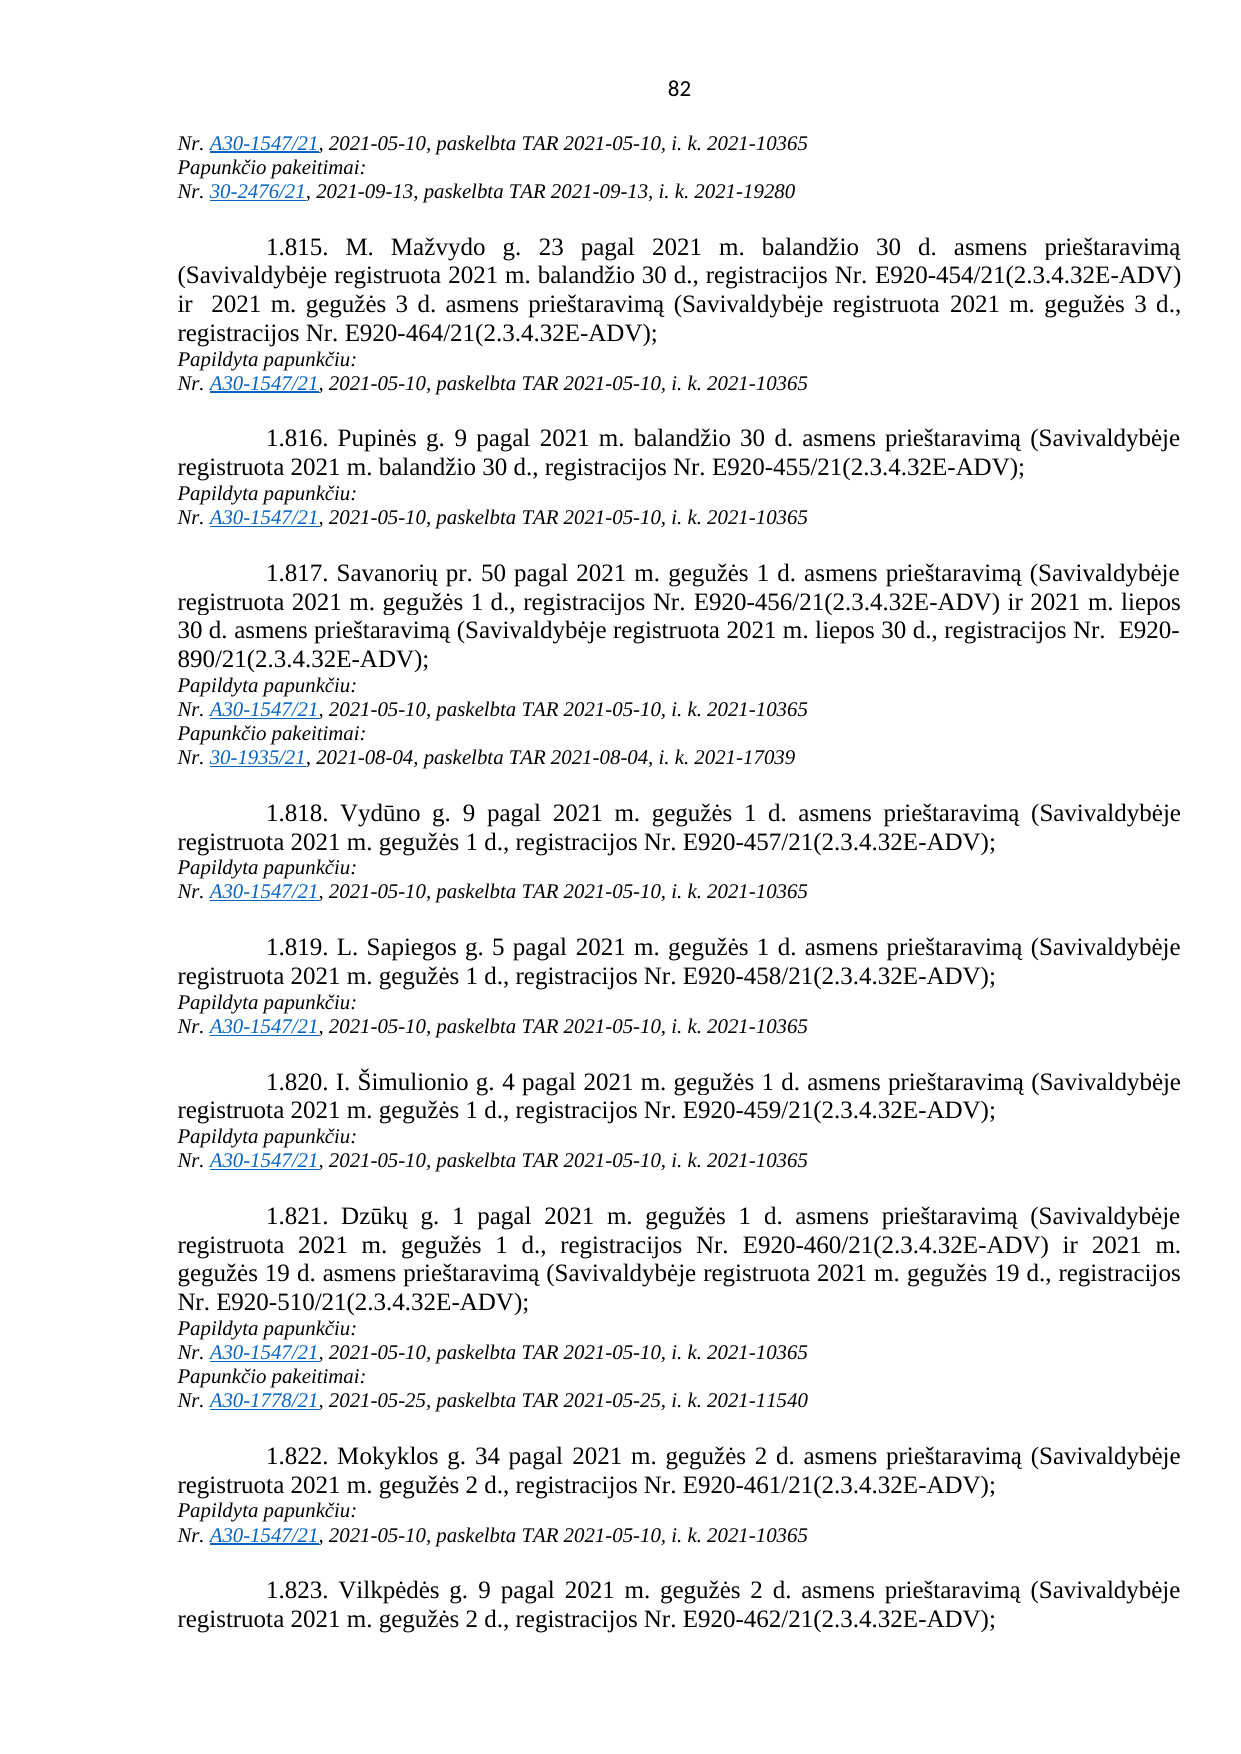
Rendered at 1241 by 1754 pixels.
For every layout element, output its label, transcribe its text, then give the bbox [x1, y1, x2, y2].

text Nr. A30-1547/21, 2021-05-10, paskelbta TAR 2021-05-10, i. k. 2021-10365 [177, 505, 1181, 529]
text Papunkčio pakeitimai: [177, 721, 1181, 745]
text Papildyta papunkčiu: [177, 1124, 1181, 1148]
text Papunkčio pakeitimai: [177, 1364, 1181, 1388]
text Papildyta papunkčiu: [177, 347, 1181, 371]
text Nr. A30-1547/21, 2021-05-10, paskelbta TAR 2021-05-10, i. k. 2021-10365 [177, 1522, 1181, 1547]
text 1.816. Pupinės g. 9 pagal 2021 m. balandžio 30 d. asmens prieštaravimą (Savivaldybėje registruota 2021 m. balandžio 30 d., registracijos Nr. E920-455/21(2.3.4.32E-ADV); [177, 423, 1181, 481]
text Nr. A30-1547/21, 2021-05-10, paskelbta TAR 2021-05-10, i. k. 2021-10365 [177, 879, 1181, 903]
text Nr. A30-1547/21, 2021-05-10, paskelbta TAR 2021-05-10, i. k. 2021-10365 [177, 1148, 1181, 1172]
text 1.817. Savanorių pr. 50 pagal 2021 m. gegužės 1 d. asmens prieštaravimą (Savivaldybėje registruota 2021 m. gegužės 1 d., registracijos Nr. E920-456/21(2.3.4.32E-ADV) ir 2021 m. liepos 30 d. asmens prieštaravimą (Savivaldybėje registruota 2021 m. liepos 30 d., registracijos Nr. E920-890/21(2.3.4.32E-ADV); [177, 558, 1181, 673]
text 1.819. L. Sapiegos g. 5 pagal 2021 m. gegužės 1 d. asmens prieštaravimą (Savivaldybėje registruota 2021 m. gegužės 1 d., registracijos Nr. E920-458/21(2.3.4.32E-ADV); [177, 932, 1181, 990]
text Papildyta papunkčiu: [177, 1316, 1181, 1340]
text Nr. 30-2476/21, 2021-09-13, paskelbta TAR 2021-09-13, i. k. 2021-19280 [177, 179, 1181, 203]
text 1.820. I. Šimulionio g. 4 pagal 2021 m. gegužės 1 d. asmens prieštaravimą (Savivaldybėje registruota 2021 m. gegužės 1 d., registracijos Nr. E920-459/21(2.3.4.32E-ADV); [177, 1067, 1181, 1124]
text 1.815. M. Mažvydo g. 23 pagal 2021 m. balandžio 30 d. asmens prieštaravimą (Savivaldybėje registruota 2021 m. balandžio 30 d., registracijos Nr. E920-454/21(2.3.4.32E-ADV) ir 2021 m. gegužės 3 d. asmens prieštaravimą (Savivaldybėje registruota 2021 m. gegužės 3 d., registracijos Nr. E920-464/21(2.3.4.32E-ADV); [177, 232, 1181, 347]
text Papildyta papunkčiu: [177, 855, 1181, 879]
text 1.822. Mokyklos g. 34 pagal 2021 m. gegužės 2 d. asmens prieštaravimą (Savivaldybėje registruota 2021 m. gegužės 2 d., registracijos Nr. E920-461/21(2.3.4.32E-ADV); [177, 1441, 1181, 1498]
text Papildyta papunkčiu: [177, 481, 1181, 505]
text Nr. A30-1547/21, 2021-05-10, paskelbta TAR 2021-05-10, i. k. 2021-10365 [177, 697, 1181, 721]
text 1.823. Vilkpėdės g. 9 pagal 2021 m. gegužės 2 d. asmens prieštaravimą (Savivaldybėje registruota 2021 m. gegužės 2 d., registracijos Nr. E920-462/21(2.3.4.32E-ADV); [177, 1575, 1181, 1633]
text Nr. A30-1547/21, 2021-05-10, paskelbta TAR 2021-05-10, i. k. 2021-10365 [177, 1340, 1181, 1364]
text Papildyta papunkčiu: [177, 1498, 1181, 1522]
text Nr. A30-1547/21, 2021-05-10, paskelbta TAR 2021-05-10, i. k. 2021-10365 [177, 131, 1181, 155]
text Nr. 30-1935/21, 2021-08-04, paskelbta TAR 2021-08-04, i. k. 2021-17039 [177, 745, 1181, 769]
text Nr. A30-1547/21, 2021-05-10, paskelbta TAR 2021-05-10, i. k. 2021-10365 [177, 1014, 1181, 1038]
text Papildyta papunkčiu: [177, 673, 1181, 697]
text Nr. A30-1547/21, 2021-05-10, paskelbta TAR 2021-05-10, i. k. 2021-10365 [177, 371, 1181, 395]
text 1.821. Dzūkų g. 1 pagal 2021 m. gegužės 1 d. asmens prieštaravimą (Savivaldybėje registruota 2021 m. gegužės 1 d., registracijos Nr. E920-460/21(2.3.4.32E-ADV) ir 2021 m. gegužės 19 d. asmens prieštaravimą (Savivaldybėje registruota 2021 m. gegužės 19 d., registracijos Nr. E920-510/21(2.3.4.32E-ADV); [177, 1201, 1181, 1316]
text Papildyta papunkčiu: [177, 990, 1181, 1014]
text Nr. A30-1778/21, 2021-05-25, paskelbta TAR 2021-05-25, i. k. 2021-11540 [177, 1388, 1181, 1412]
text 1.818. Vydūno g. 9 pagal 2021 m. gegužės 1 d. asmens prieštaravimą (Savivaldybėje registruota 2021 m. gegužės 1 d., registracijos Nr. E920-457/21(2.3.4.32E-ADV); [177, 798, 1181, 855]
text Papunkčio pakeitimai: [177, 155, 1181, 179]
